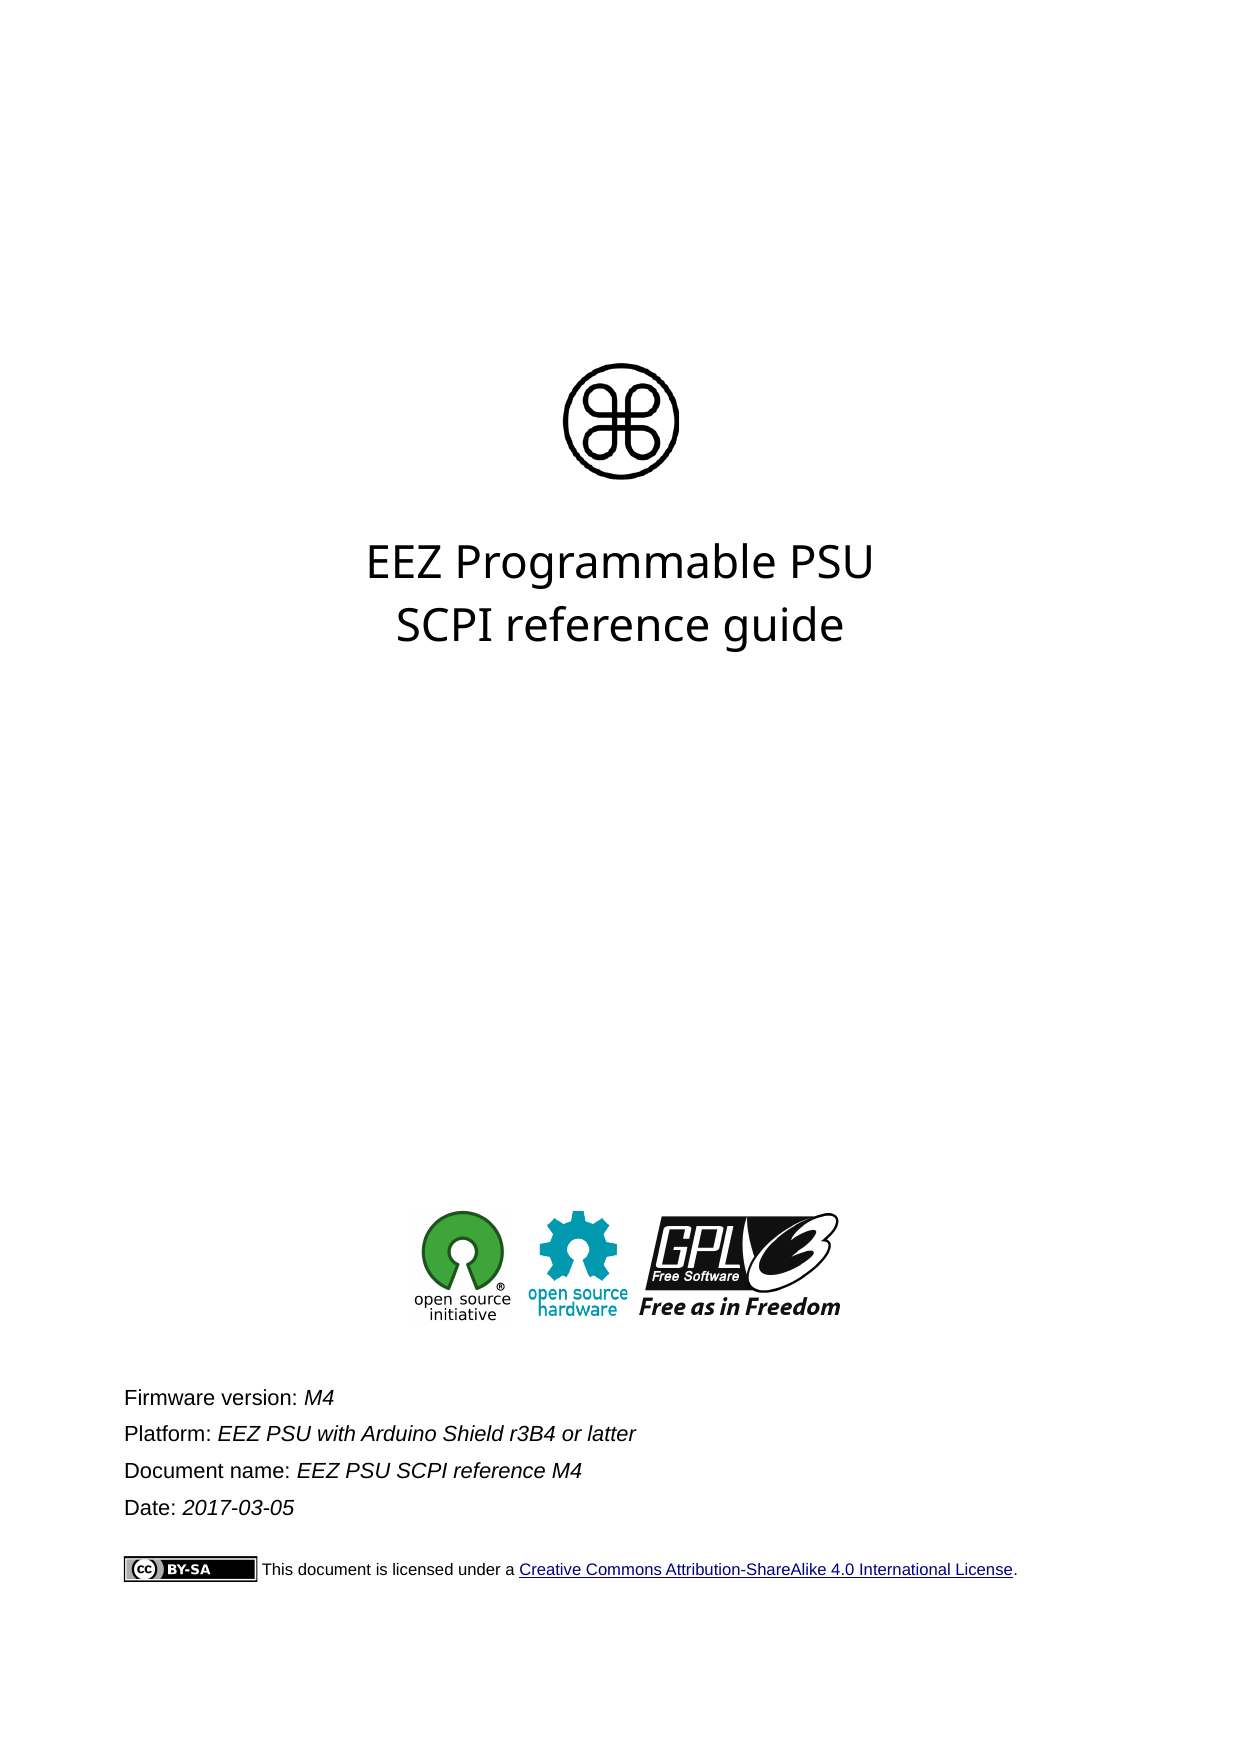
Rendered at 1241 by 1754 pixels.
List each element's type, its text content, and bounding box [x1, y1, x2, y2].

table_cell Date: 2017-03-05 [118, 1489, 620, 1526]
table_cell [620, 1379, 1122, 1416]
table_cell Document name: EEZ PSU SCPI reference M4 [118, 1452, 1122, 1489]
subtitle Start page [118, 59, 1122, 84]
table_cell This document is licensed under a Creative Commons Attribution-ShareAlike 4.0 International License. [118, 1526, 1122, 1587]
title EEZ Programmable PSU SCPI reference guide [118, 530, 1122, 655]
picture [639, 1213, 840, 1315]
table_cell Firmware version: M4 [118, 1379, 620, 1416]
table_header [118, 1189, 1122, 1379]
picture [528, 1211, 628, 1316]
picture [123, 1556, 258, 1582]
picture [412, 1208, 513, 1323]
table_cell [620, 1489, 1122, 1526]
picture [561, 361, 680, 480]
table_cell Platform: EEZ PSU with Arduino Shield r3B4 or latter [118, 1416, 1122, 1452]
